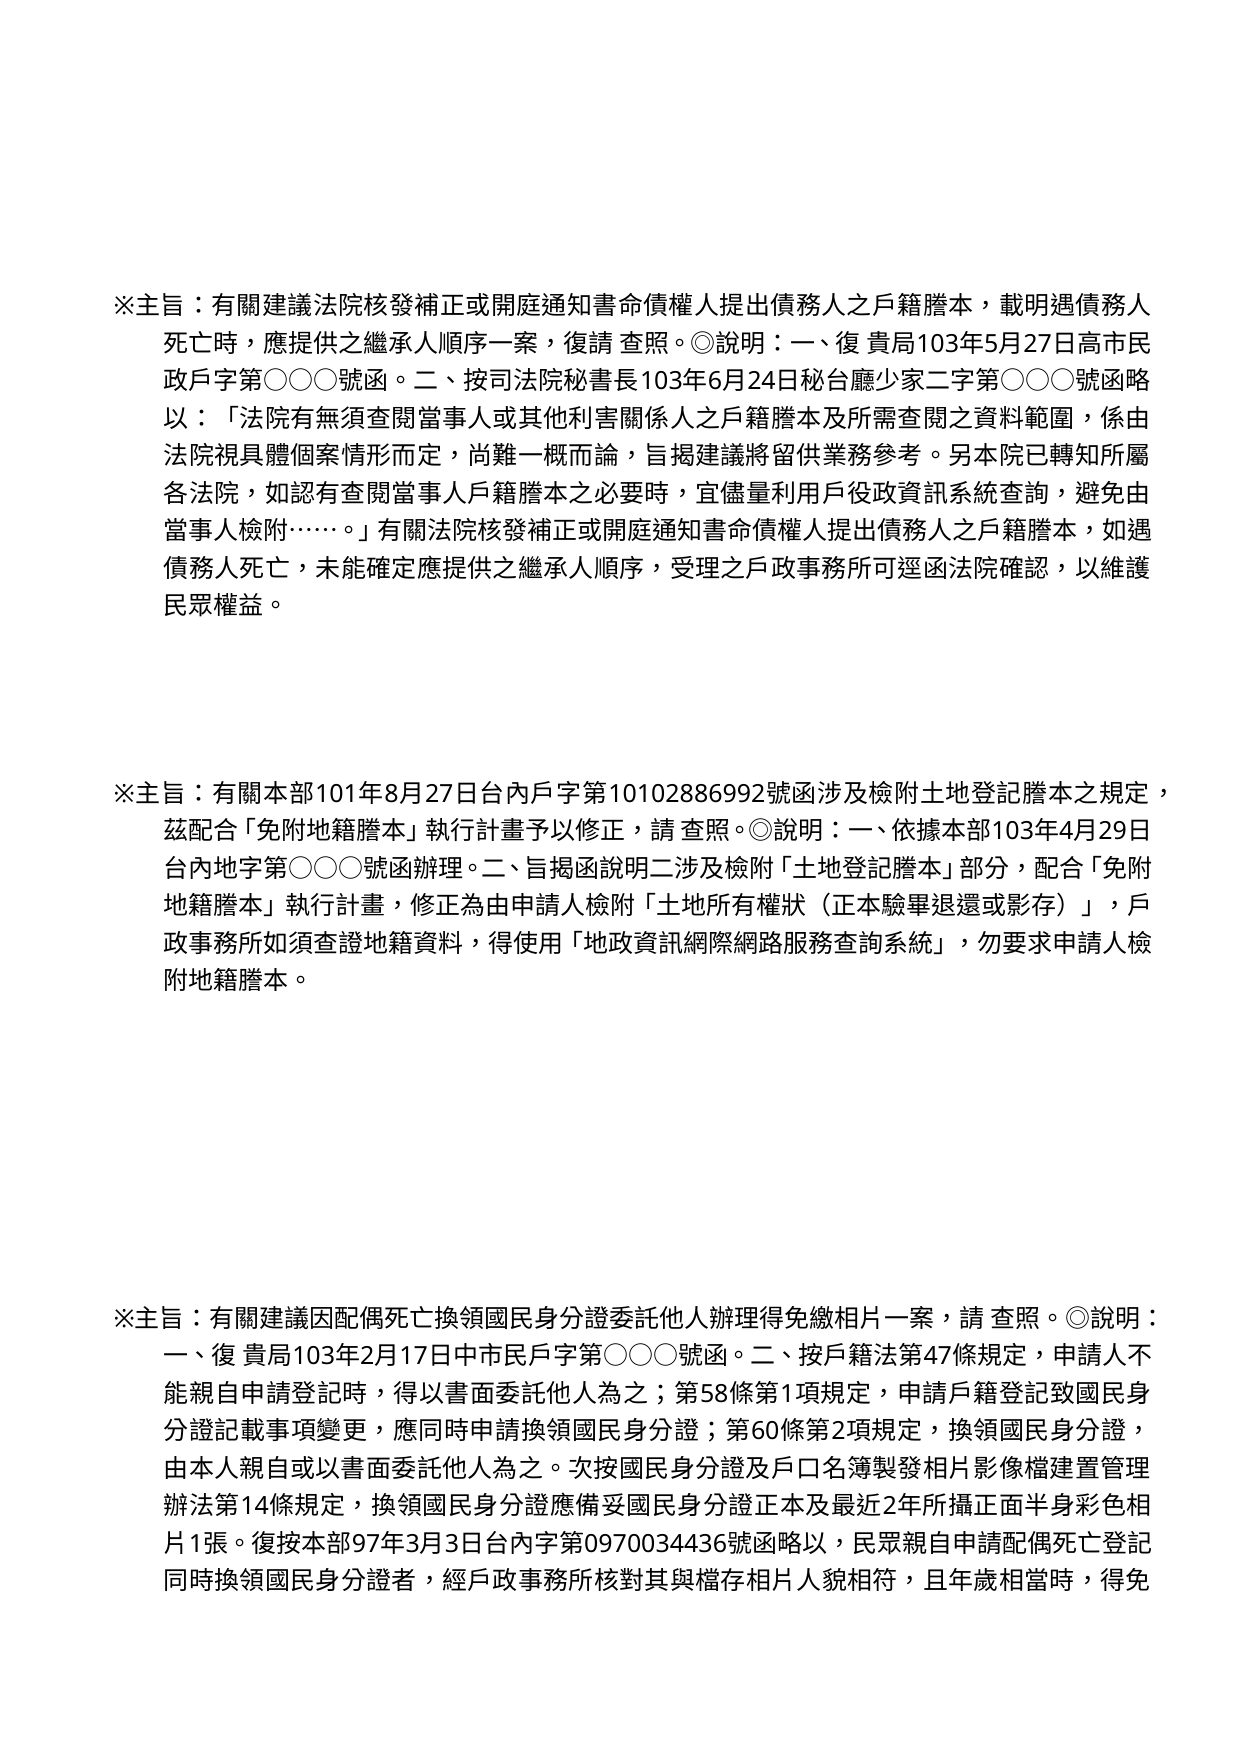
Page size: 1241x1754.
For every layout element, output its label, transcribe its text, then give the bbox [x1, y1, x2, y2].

text 一、復 貴局103年2月17日中市民戶字第○○○號函。二、按戶籍法第47條規定，申請人不能親自申請登記時，得以書面委託他人為之；第58條第1項規定，申請戶籍登記致國民身分證記載事項變更，應同時申請換領國民身分證；第60條第2項規定，換領國民身分證，由本人親自或以書面委託他人為之。次按國民身分證及戶口名簿製發相片影像檔建置管理辦法第14條規定，換領國民身分證應備妥國民身分證正本及最近2年所攝正面半身彩色相片1張。復按本部97年3月3日台內字第0970034436號函略以，民眾親自申請配偶死亡登記同時換領國民身分證者，經戶政事務所核對其與檔存相片人貌相符，且年歲相當時，得免 [164, 1335, 1152, 1597]
text ※主旨：有關建議法院核發補正或開庭通知書命債權人提出債務人之戶籍謄本，載明遇債務人死亡時，應提供之繼承人順序一案，復請 查照。◎說明：一、復 貴局103年5月27日高市民政戶字第○○○號函。二、按司法院秘書長103年6月24日秘台廳少家二字第○○○號函略以：「法院有無須查閱當事人或其他利害關係人之戶籍謄本及所需查閱之資料範圍，係由法院視具體個案情形而定，尚難一概而論，旨揭建議將留供業務參考。另本院已轉知所屬各法院，如認有查閱當事人戶籍謄本之必要時，宜儘量利用戶役政資訊系統查詢，避免由當事人檢附……。」有關法院核發補正或開庭通知書命債權人提出債務人之戶籍謄本，如遇債務人死亡，未能確定應提供之繼承人順序，受理之戶政事務所可逕函法院確認，以維護民眾權益。 [114, 285, 1152, 622]
text ※主旨：有關本部101年8月27日台內戶字第10102886992號函涉及檢附土地登記謄本之規定，茲配合「免附地籍謄本」執行計畫予以修正，請 查照。◎說明：一、依據本部103年4月29日台內地字第○○○號函辦理。二、旨揭函說明二涉及檢附「土地登記謄本」部分，配合「免附地籍謄本」執行計畫，修正為由申請人檢附「土地所有權狀（正本驗畢退還或影存）」，戶政事務所如須查證地籍資料，得使用「地政資訊網際網路服務查詢系統」，勿要求申請人檢附地籍謄本。 [114, 772, 1152, 997]
text ※主旨：有關建議因配偶死亡換領國民身分證委託他人辦理得免繳相片一案，請 查照。◎說明： [89, 1297, 1152, 1335]
